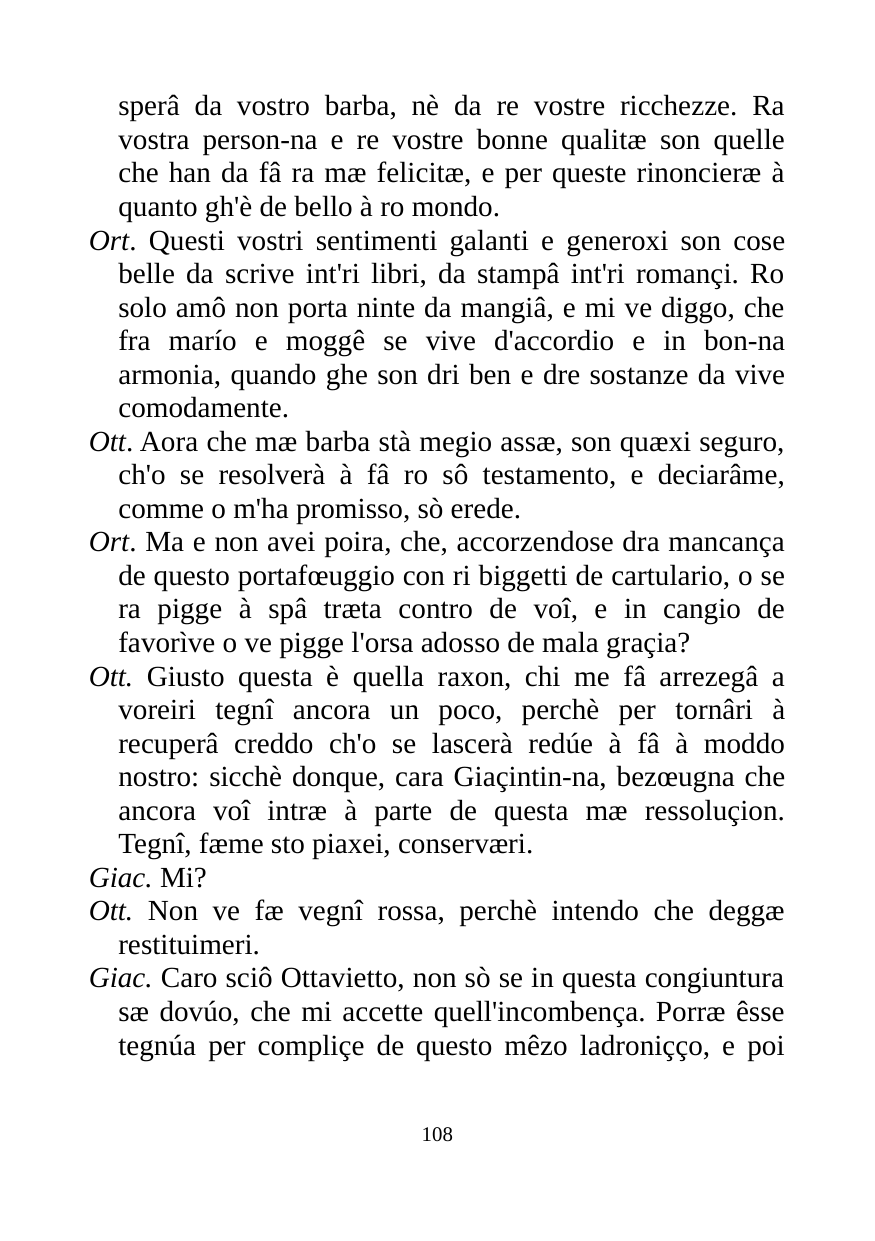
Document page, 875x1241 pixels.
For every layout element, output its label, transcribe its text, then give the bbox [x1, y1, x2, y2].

text Ort. Questi vostri sentimenti galanti e generoxi son cose belle da scrive int'ri libri, da stampâ int'ri romançi. Ro solo amô non porta ninte da mangiâ, e mi ve diggo, che fra marío e moggê se vive d'accordio e in bon-na armonia, quando ghe son dri ben e dre sostanze da vive comodamente. [88, 223, 786, 424]
text Giac. Caro sciô Ottavietto, non sò se in questa congiuntura sæ dovúo, che mi accette quell'incombença. Porræ êsse tegnúa per compliçe de questo mêzo ladroniçço, e poi [88, 961, 786, 1061]
text Ort. Ma e non avei poira, che, accorzendose dra mancança de questo portafœuggio con ri biggetti de cartulario, o se ra pigge à spâ træta contro de voî, e in cangio de favorìve o ve pigge l'orsa adosso de mala graçia? [88, 524, 786, 659]
text Ott. Non ve fæ vegnî rossa, perchè intendo che deggæ restituimeri. [88, 893, 786, 961]
text Giac. Mi? [88, 860, 786, 893]
text sperâ da vostro barba, nè da re vostre ricchezze. Ra vostra person-na e re vostre bonne qualitæ son quelle che han da fâ ra mæ felicitæ, e per queste rinoncieræ à quanto gh'è de bello à ro mondo. [88, 88, 786, 223]
text Ott. Aora che mæ barba stà megio assæ, son quæxi seguro, ch'o se resolverà à fâ ro sô testamento, e deciarâme, comme o m'ha promisso, sò erede. [88, 424, 786, 524]
text Ott. Giusto questa è quella raxon, chi me fâ arrezegâ a voreiri tegnî ancora un poco, perchè per tornâri à recuperâ creddo ch'o se lascerà redúe à fâ à moddo nostro: sicchè donque, cara Giaçintin-na, bezœugna che ancora voî intræ à parte de questa mæ ressoluçion. Tegnî, fæme sto piaxei, conserværi. [88, 659, 786, 860]
